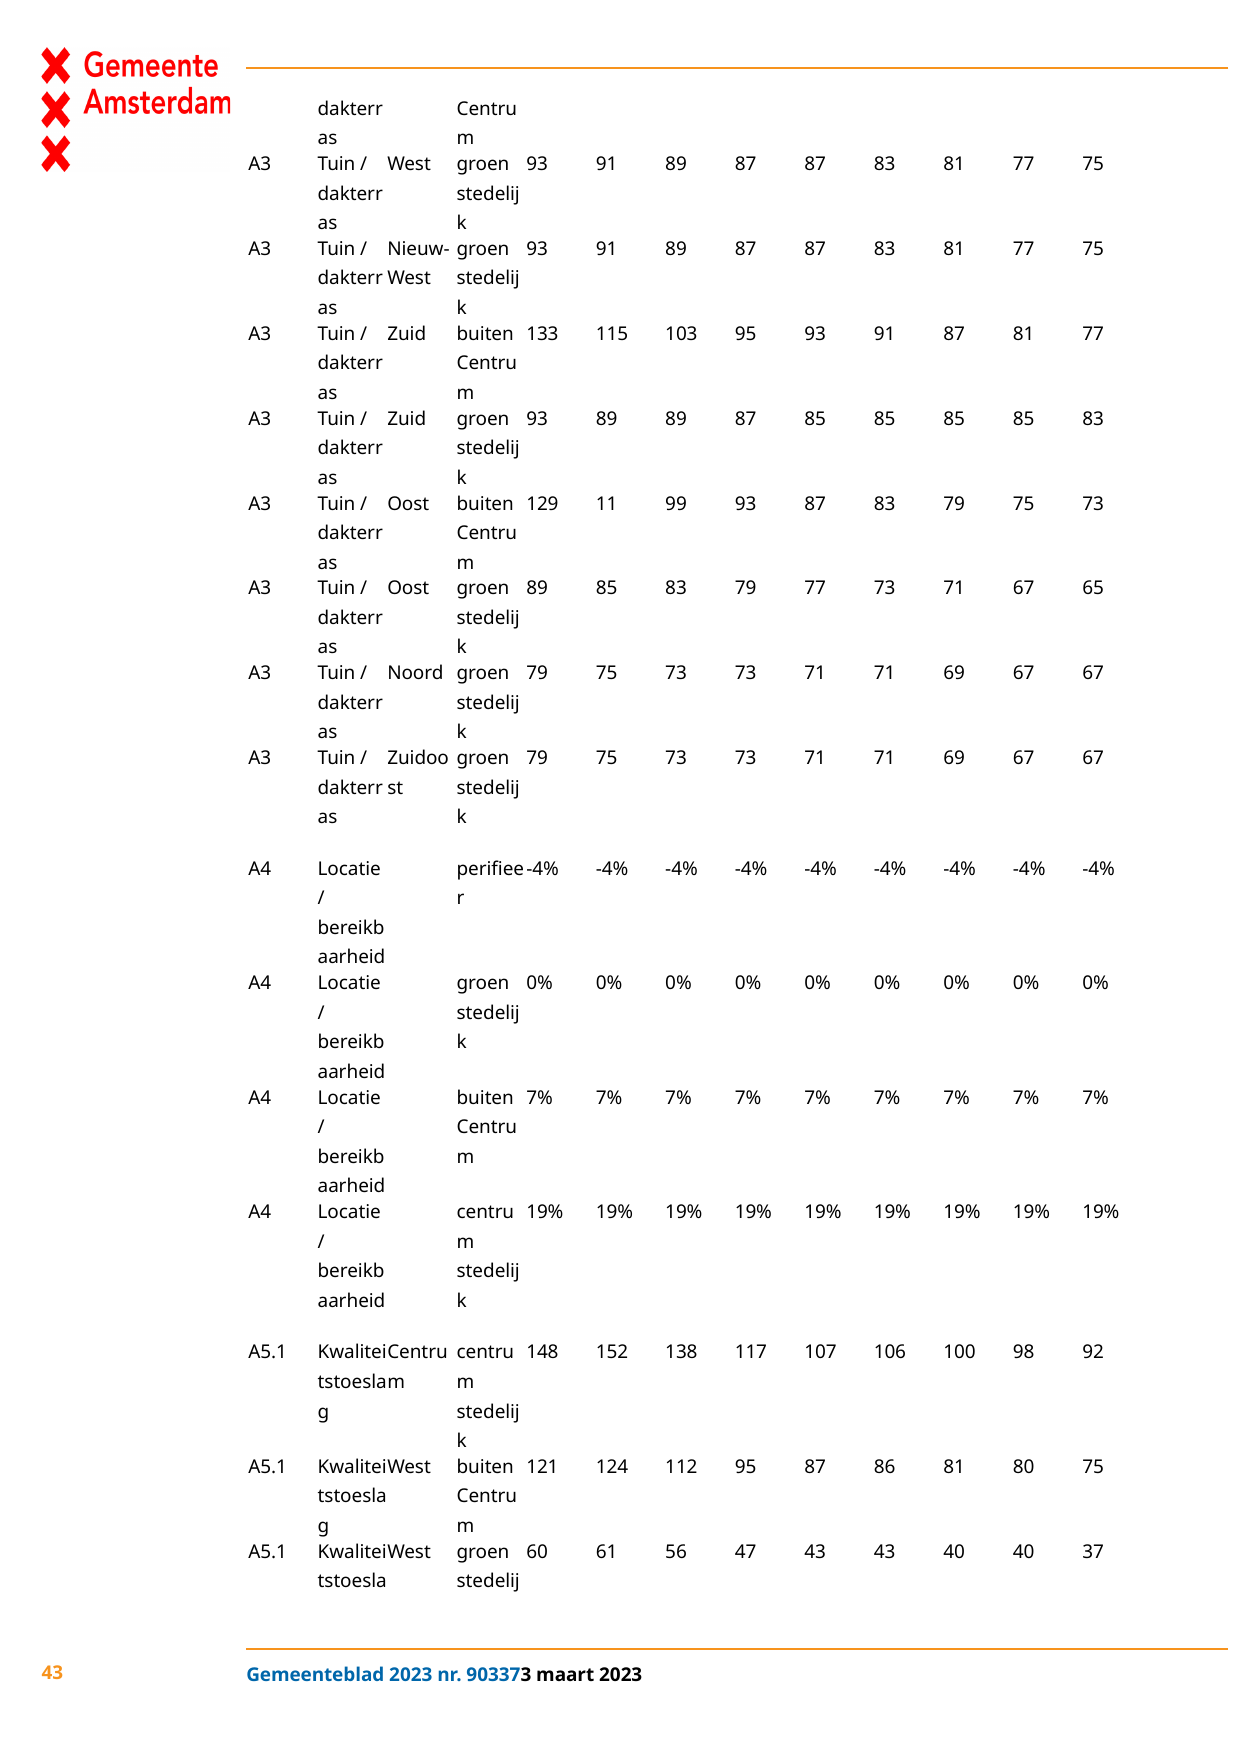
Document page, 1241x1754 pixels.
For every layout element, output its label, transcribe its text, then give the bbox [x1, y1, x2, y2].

table_cell 98 [1013, 1339, 1082, 1453]
table_cell 89 [526, 575, 596, 659]
table_cell Tuin / dakterras [318, 150, 387, 235]
table_cell 79 [526, 744, 596, 829]
table_cell groen stedelijk [456, 575, 526, 659]
table_cell buiten Centrum [456, 1084, 526, 1198]
table_cell 69 [943, 744, 1013, 829]
table_cell 112 [665, 1453, 734, 1538]
table_cell 91 [874, 320, 943, 405]
table_cell 129 [526, 490, 596, 574]
table_cell 40 [1013, 1538, 1082, 1593]
table_cell [665, 829, 734, 855]
table_cell 93 [735, 490, 804, 574]
table_cell Tuin / dakterras [318, 744, 387, 829]
table_cell [804, 829, 873, 855]
table_cell [1082, 95, 1152, 150]
table_cell 77 [804, 575, 873, 659]
table_cell Nieuw-West [387, 235, 456, 320]
table_cell 83 [665, 575, 734, 659]
table_cell [248, 829, 317, 855]
table_cell 87 [943, 320, 1013, 405]
table_cell Tuin / dakterras [318, 405, 387, 490]
table_cell 0% [526, 970, 596, 1084]
table_cell 87 [735, 150, 804, 235]
table_cell Locatie / bereikbaarheid [318, 1084, 387, 1198]
table_cell 83 [1082, 405, 1152, 490]
table_cell 71 [874, 744, 943, 829]
table_cell 83 [874, 150, 943, 235]
table_cell [665, 1313, 734, 1339]
table_cell Centrum [387, 1339, 456, 1453]
table_cell Zuid [387, 320, 456, 405]
table_cell groen stedelijk [456, 150, 526, 235]
table_cell 0% [804, 970, 873, 1084]
table_cell 85 [1013, 405, 1082, 490]
table_cell 75 [1082, 150, 1152, 235]
table_cell 69 [943, 660, 1013, 744]
table_cell [1013, 1313, 1082, 1339]
picture [41, 47, 231, 172]
table_cell 37 [1082, 1538, 1152, 1593]
table_cell [387, 1199, 456, 1313]
table_cell [735, 829, 804, 855]
table_cell 95 [735, 1453, 804, 1538]
table_cell 77 [1082, 320, 1152, 405]
table_cell [735, 95, 804, 150]
table_cell 107 [804, 1339, 873, 1453]
table_cell [943, 829, 1013, 855]
table_cell 19% [874, 1199, 943, 1313]
table_cell -4% [526, 855, 596, 969]
table_cell 61 [596, 1538, 665, 1593]
table_cell [596, 1313, 665, 1339]
table_cell 7% [526, 1084, 596, 1198]
table_cell Zuidoost [387, 744, 456, 829]
table_cell 93 [526, 150, 596, 235]
table_cell 0% [1013, 970, 1082, 1084]
table_cell West [387, 150, 456, 235]
table_cell [943, 1313, 1013, 1339]
table_cell perifieer [456, 855, 526, 969]
table_cell 0% [596, 970, 665, 1084]
table_cell 40 [943, 1538, 1013, 1593]
table_cell 85 [596, 575, 665, 659]
table_cell 121 [526, 1453, 596, 1538]
table_cell 67 [1013, 660, 1082, 744]
table_cell 75 [596, 744, 665, 829]
table_cell [735, 1313, 804, 1339]
table_cell A3 [248, 235, 317, 320]
table_cell 0% [735, 970, 804, 1084]
table_cell [526, 95, 596, 150]
table_cell 89 [665, 405, 734, 490]
table_cell [665, 95, 734, 150]
table_cell groen stedelijk [456, 235, 526, 320]
table_cell 7% [943, 1084, 1013, 1198]
table_cell [318, 1313, 387, 1339]
table_cell Kwaliteitstoesla [318, 1538, 387, 1593]
table_cell 81 [943, 1453, 1013, 1538]
table_cell [387, 1084, 456, 1198]
table_cell A4 [248, 1084, 317, 1198]
table_cell -4% [596, 855, 665, 969]
table_cell Zuid [387, 405, 456, 490]
table_cell 0% [665, 970, 734, 1084]
table_cell A5.1 [248, 1538, 317, 1593]
table_cell Oost [387, 575, 456, 659]
table_cell A3 [248, 320, 317, 405]
table_cell 71 [804, 744, 873, 829]
table_cell [456, 1313, 526, 1339]
table_cell groen stedelijk [456, 970, 526, 1084]
table_cell 60 [526, 1538, 596, 1593]
table_cell Oost [387, 490, 456, 574]
table_cell 133 [526, 320, 596, 405]
table_cell 79 [943, 490, 1013, 574]
table_cell [387, 829, 456, 855]
table_cell 7% [804, 1084, 873, 1198]
table_cell dakterras [318, 95, 387, 150]
table_cell 106 [874, 1339, 943, 1453]
table_cell [318, 829, 387, 855]
table_cell 87 [804, 235, 873, 320]
table_cell centrum stedelijk [456, 1199, 526, 1313]
table_cell A3 [248, 150, 317, 235]
table_cell A4 [248, 1199, 317, 1313]
table_cell [248, 95, 317, 150]
table_cell 86 [874, 1453, 943, 1538]
table_cell 91 [596, 150, 665, 235]
table_cell Kwaliteitstoeslag [318, 1339, 387, 1453]
table_cell 89 [665, 235, 734, 320]
table_cell 103 [665, 320, 734, 405]
table_cell Tuin / dakterras [318, 660, 387, 744]
table_cell A4 [248, 855, 317, 969]
table_cell 77 [1013, 235, 1082, 320]
table_cell West [387, 1453, 456, 1538]
table_cell [387, 970, 456, 1084]
table_cell A5.1 [248, 1453, 317, 1538]
table_cell 71 [874, 660, 943, 744]
table_cell groen stedelijk [456, 660, 526, 744]
table_cell 75 [596, 660, 665, 744]
table_cell 71 [943, 575, 1013, 659]
table_cell 85 [804, 405, 873, 490]
table_cell -4% [943, 855, 1013, 969]
table_cell 95 [735, 320, 804, 405]
table_cell 87 [804, 490, 873, 574]
table_cell 85 [943, 405, 1013, 490]
table_cell West [387, 1538, 456, 1593]
table_cell 7% [665, 1084, 734, 1198]
table_cell 138 [665, 1339, 734, 1453]
table_cell -4% [874, 855, 943, 969]
table_cell 19% [1013, 1199, 1082, 1313]
table_cell [248, 1313, 317, 1339]
table_cell 47 [735, 1538, 804, 1593]
table_cell 93 [804, 320, 873, 405]
table_cell 87 [735, 405, 804, 490]
table_cell A3 [248, 490, 317, 574]
table_cell centrum stedelijk [456, 1339, 526, 1453]
table_cell Tuin / dakterras [318, 320, 387, 405]
table_cell 75 [1082, 235, 1152, 320]
table_cell Centrum [456, 95, 526, 150]
table_cell A5.1 [248, 1339, 317, 1453]
table_cell 19% [1082, 1199, 1152, 1313]
table_cell 73 [874, 575, 943, 659]
table_cell [804, 1313, 873, 1339]
table_cell [804, 95, 873, 150]
table_cell groen stedelij [456, 1538, 526, 1593]
table_cell Locatie / bereikbaarheid [318, 1199, 387, 1313]
table_cell A3 [248, 744, 317, 829]
table_cell 124 [596, 1453, 665, 1538]
table_cell 73 [735, 660, 804, 744]
table_cell 7% [596, 1084, 665, 1198]
table_cell [874, 95, 943, 150]
table_cell 83 [874, 490, 943, 574]
table_cell 87 [804, 150, 873, 235]
table_cell 0% [943, 970, 1013, 1084]
table_cell -4% [804, 855, 873, 969]
table_cell 43 [804, 1538, 873, 1593]
table_cell 99 [665, 490, 734, 574]
table_cell 152 [596, 1339, 665, 1453]
table_cell 73 [1082, 490, 1152, 574]
table_cell 19% [735, 1199, 804, 1313]
table_cell [874, 1313, 943, 1339]
table_cell 75 [1013, 490, 1082, 574]
table_cell 83 [874, 235, 943, 320]
table_cell 0% [874, 970, 943, 1084]
table_cell [387, 1313, 456, 1339]
table_cell 67 [1082, 744, 1152, 829]
table_cell 19% [804, 1199, 873, 1313]
table_cell 7% [874, 1084, 943, 1198]
table_cell [456, 829, 526, 855]
table_cell buiten Centrum [456, 1453, 526, 1538]
table_cell [1082, 1313, 1152, 1339]
table_cell Tuin / dakterras [318, 235, 387, 320]
table_cell [596, 95, 665, 150]
table_cell 87 [804, 1453, 873, 1538]
table_cell [1013, 829, 1082, 855]
table_cell [1013, 95, 1082, 150]
table_cell 0% [1082, 970, 1152, 1084]
table_cell [387, 95, 456, 150]
table_cell A3 [248, 575, 317, 659]
table_cell A4 [248, 970, 317, 1084]
table_cell 93 [526, 235, 596, 320]
table_cell [874, 829, 943, 855]
table_cell 19% [526, 1199, 596, 1313]
table_cell 115 [596, 320, 665, 405]
table_cell 7% [1082, 1084, 1152, 1198]
table_cell 75 [1082, 1453, 1152, 1538]
table_cell 148 [526, 1339, 596, 1453]
table_cell 11 [596, 490, 665, 574]
table_cell Locatie / bereikbaarheid [318, 855, 387, 969]
table_cell 19% [596, 1199, 665, 1313]
table_cell 92 [1082, 1339, 1152, 1453]
table_cell [1082, 829, 1152, 855]
table_cell groen stedelijk [456, 405, 526, 490]
table_cell -4% [665, 855, 734, 969]
table_cell -4% [1082, 855, 1152, 969]
table_cell 71 [804, 660, 873, 744]
table_cell [526, 829, 596, 855]
table_cell 81 [1013, 320, 1082, 405]
table_cell 81 [943, 150, 1013, 235]
table_cell Tuin / dakterras [318, 490, 387, 574]
table_cell Tuin / dakterras [318, 575, 387, 659]
table_cell 7% [1013, 1084, 1082, 1198]
table_cell 67 [1013, 744, 1082, 829]
table_cell buiten Centrum [456, 490, 526, 574]
table_cell 81 [943, 235, 1013, 320]
table_cell 77 [1013, 150, 1082, 235]
table_cell 89 [665, 150, 734, 235]
table_cell Locatie / bereikbaarheid [318, 970, 387, 1084]
table_cell 65 [1082, 575, 1152, 659]
table_cell [387, 855, 456, 969]
table_cell -4% [1013, 855, 1082, 969]
table_cell 117 [735, 1339, 804, 1453]
table_cell 73 [665, 660, 734, 744]
table_cell 85 [874, 405, 943, 490]
table_cell [943, 95, 1013, 150]
table_cell 79 [526, 660, 596, 744]
table_cell 56 [665, 1538, 734, 1593]
table_cell 43 [874, 1538, 943, 1593]
table_cell 73 [735, 744, 804, 829]
table_cell 79 [735, 575, 804, 659]
table_cell 91 [596, 235, 665, 320]
table_cell 7% [735, 1084, 804, 1198]
table_cell Noord [387, 660, 456, 744]
table_cell A3 [248, 405, 317, 490]
table_cell A3 [248, 660, 317, 744]
table_cell -4% [735, 855, 804, 969]
table_cell 80 [1013, 1453, 1082, 1538]
table_cell 67 [1082, 660, 1152, 744]
table_cell [526, 1313, 596, 1339]
table_cell Kwaliteitstoeslag [318, 1453, 387, 1538]
table_cell 93 [526, 405, 596, 490]
table_cell 87 [735, 235, 804, 320]
table_cell buiten Centrum [456, 320, 526, 405]
table_cell 89 [596, 405, 665, 490]
table_cell 19% [665, 1199, 734, 1313]
table_cell 67 [1013, 575, 1082, 659]
table_cell 100 [943, 1339, 1013, 1453]
table_cell 19% [943, 1199, 1013, 1313]
table_cell 73 [665, 744, 734, 829]
table_cell groen stedelijk [456, 744, 526, 829]
table_cell [596, 829, 665, 855]
